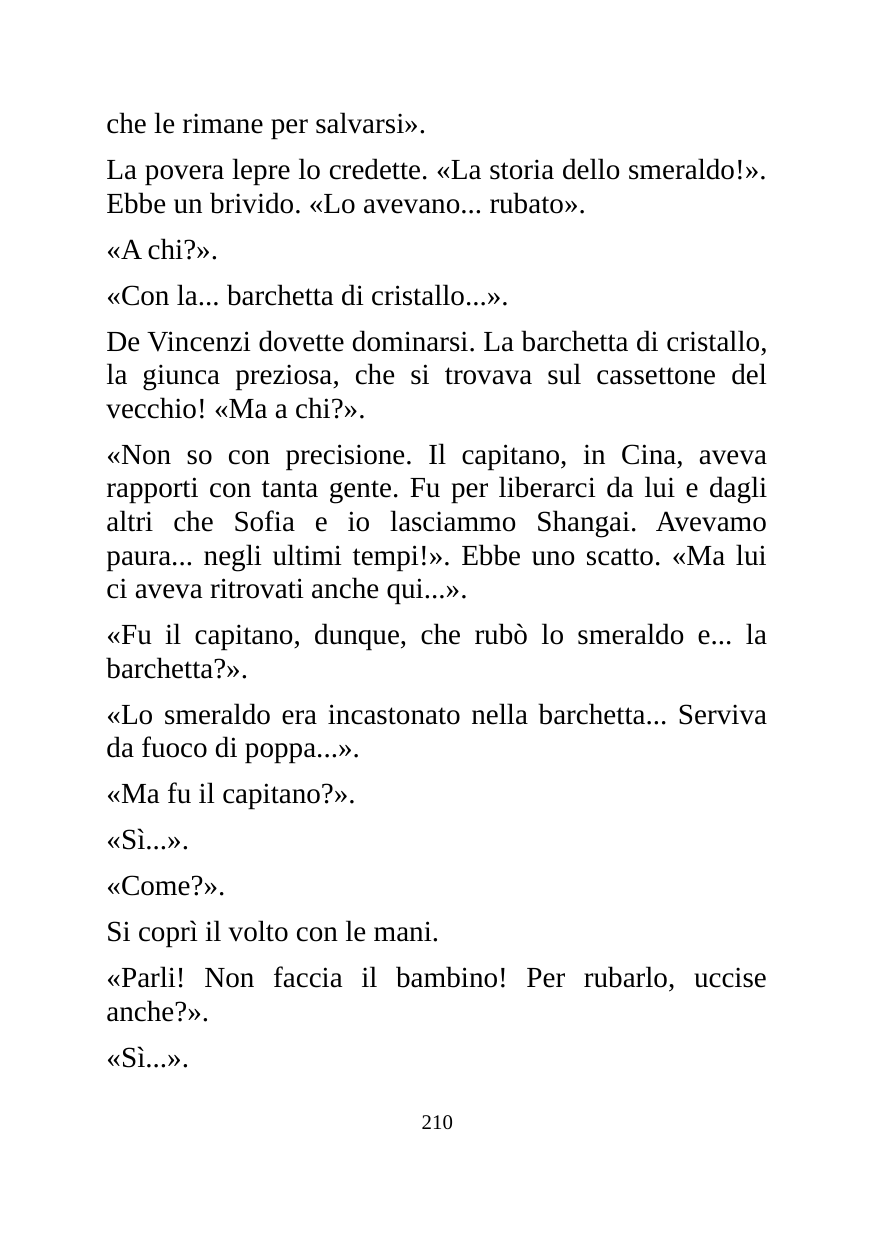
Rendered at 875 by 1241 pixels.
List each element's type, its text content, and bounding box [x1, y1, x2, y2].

text De Vincenzi dovette dominarsi. La barchetta di cristallo, la giunca preziosa, che si trovava sul cassettone del vecchio! «Ma a chi?». [106, 324, 768, 424]
text che le rimane per salvarsi». [106, 106, 768, 140]
text Si coprì il volto con le mani. [106, 914, 768, 948]
text «Parli! Non faccia il bambino! Per rubarlo, uccise anche?». [106, 961, 768, 1028]
text «Non so con precisione. Il capitano, in Cina, aveva rapporti con tanta gente. Fu per liberarci da lui e dagli altri che Sofia e io lasciammo Shangai. Avevamo paura... negli ultimi tempi!». Ebbe uno scatto. «Ma lui ci aveva ritrovati anche qui...». [106, 437, 768, 605]
text «Sì...». [106, 1040, 768, 1074]
text La povera lepre lo credette. «La storia dello smeraldo!». Ebbe un brivido. «Lo avevano... rubato». [106, 152, 768, 219]
text «Come?». [106, 868, 768, 902]
text «A chi?». [106, 232, 768, 265]
text «Fu il capitano, dunque, che rubò lo smeraldo e... la barchetta?». [106, 617, 768, 684]
text «Ma fu il capitano?». [106, 776, 768, 810]
text «Lo smeraldo era incastonato nella barchetta... Serviva da fuoco di poppa...». [106, 697, 768, 764]
text «Con la... barchetta di cristallo...». [106, 278, 768, 311]
text «Sì...». [106, 822, 768, 856]
